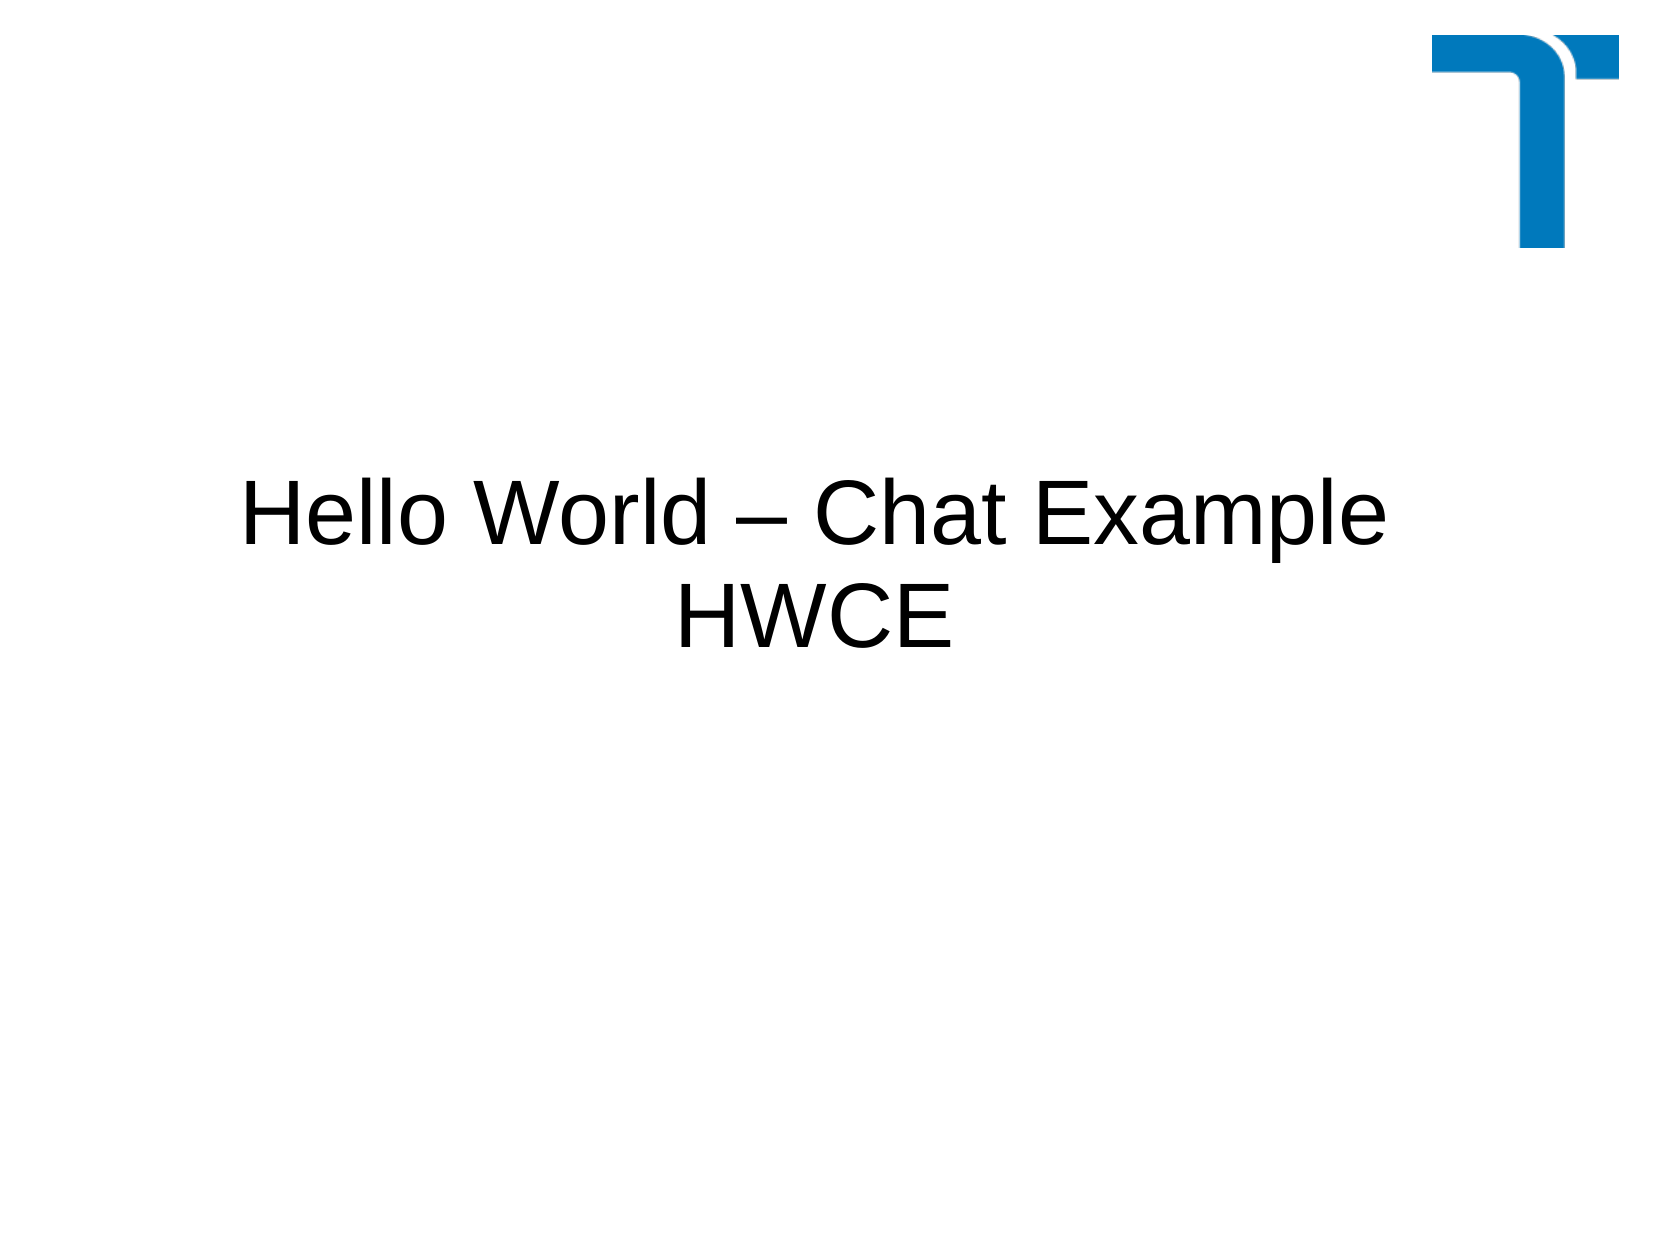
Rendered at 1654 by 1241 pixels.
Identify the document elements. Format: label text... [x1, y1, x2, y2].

picture [1432, 35, 1619, 248]
title Hello World – Chat Example HWCE [106, 460, 1524, 668]
